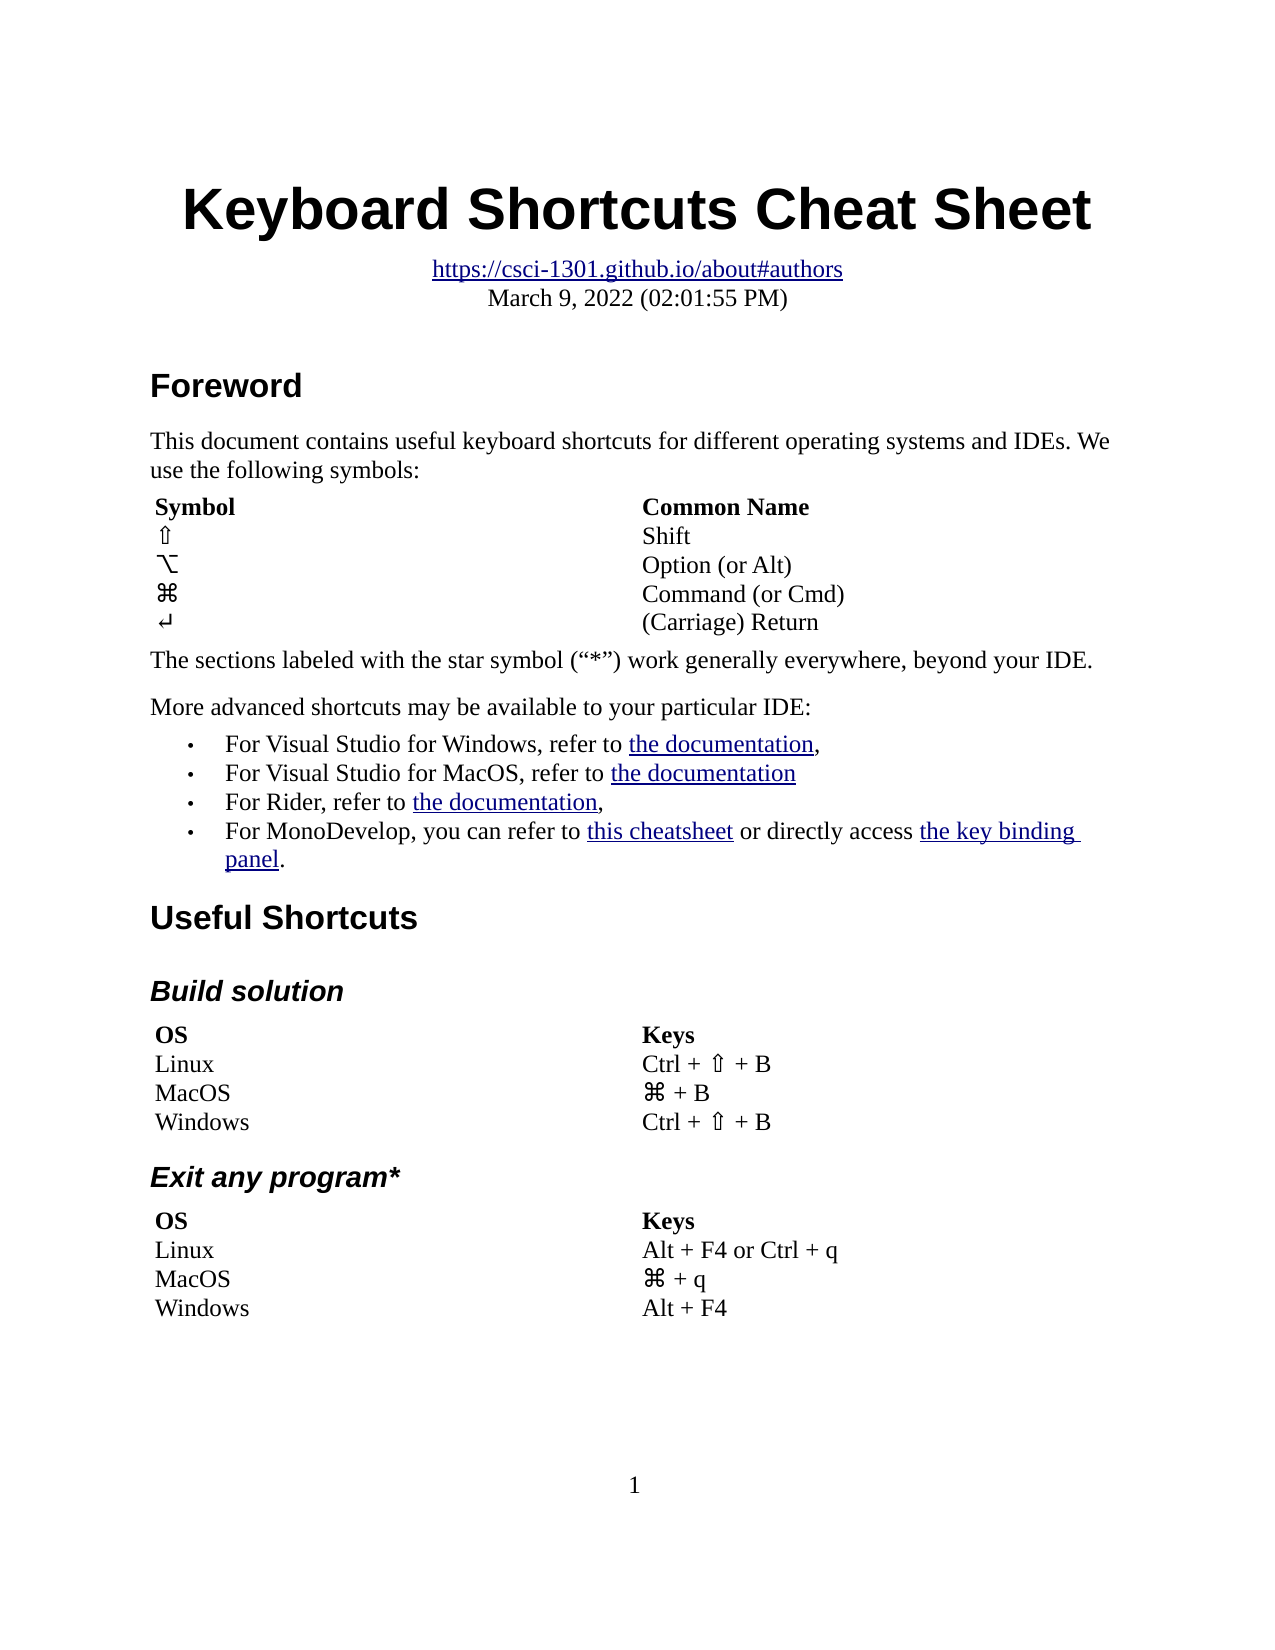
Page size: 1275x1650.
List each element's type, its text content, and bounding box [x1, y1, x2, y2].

text This document contains useful keyboard shortcuts for different operating systems and IDEs. We use the following symbols: [150, 426, 1125, 483]
list For Visual Studio for Windows, refer to the documentation, [187, 729, 1125, 758]
table_header OS [150, 1020, 637, 1049]
title Keyboard Shortcuts Cheat Sheet [150, 175, 1125, 242]
table_header Keys [638, 1206, 1125, 1235]
table_cell Ctrl + ⇧ + B [638, 1107, 1125, 1135]
subtitle Build solution [150, 974, 1125, 1008]
table_cell Windows [150, 1293, 637, 1321]
table_cell ⌘ + q [638, 1264, 1125, 1293]
table_cell Linux [150, 1049, 637, 1078]
text More advanced shortcuts may be available to your particular IDE: [150, 692, 1125, 721]
text The sections labeled with the star symbol (“*”) work generally everywhere, beyond your IDE. [150, 645, 1125, 674]
list For MonoDevelop, you can refer to this cheatsheet or directly access the key binding panel. [187, 816, 1125, 873]
table_cell Command (or Cmd) [638, 579, 1125, 607]
table_cell ⇧ [150, 521, 637, 550]
subtitle Exit any program* [150, 1160, 1125, 1194]
list For Visual Studio for MacOS, refer to the documentation [187, 758, 1125, 787]
table_cell MacOS [150, 1264, 637, 1293]
table_cell ⌘ + B [638, 1078, 1125, 1107]
table_cell ⌥ [150, 550, 637, 579]
text March 9, 2022 (02:01:55 PM) [150, 283, 1125, 312]
text https://csci-1301.github.io/about#authors [150, 254, 1125, 283]
table_cell ⌘ [150, 579, 637, 607]
table_header Common Name [638, 493, 1125, 521]
subtitle Useful Shortcuts [150, 898, 1125, 937]
table_cell Alt + F4 or Ctrl + q [638, 1235, 1125, 1264]
table_cell Ctrl + ⇧ + B [638, 1049, 1125, 1078]
table_header Keys [638, 1020, 1125, 1049]
table_cell Shift [638, 521, 1125, 550]
table_cell Alt + F4 [638, 1293, 1125, 1321]
table_cell ↵ [150, 608, 637, 636]
table_cell MacOS [150, 1078, 637, 1107]
table_cell Option (or Alt) [638, 550, 1125, 579]
table_cell Windows [150, 1107, 637, 1135]
table_header Symbol [150, 493, 637, 521]
table_cell Linux [150, 1235, 637, 1264]
subtitle Foreword [150, 366, 1125, 404]
table_cell (Carriage) Return [638, 608, 1125, 636]
list For Rider, refer to the documentation, [187, 787, 1125, 816]
table_header OS [150, 1206, 637, 1235]
